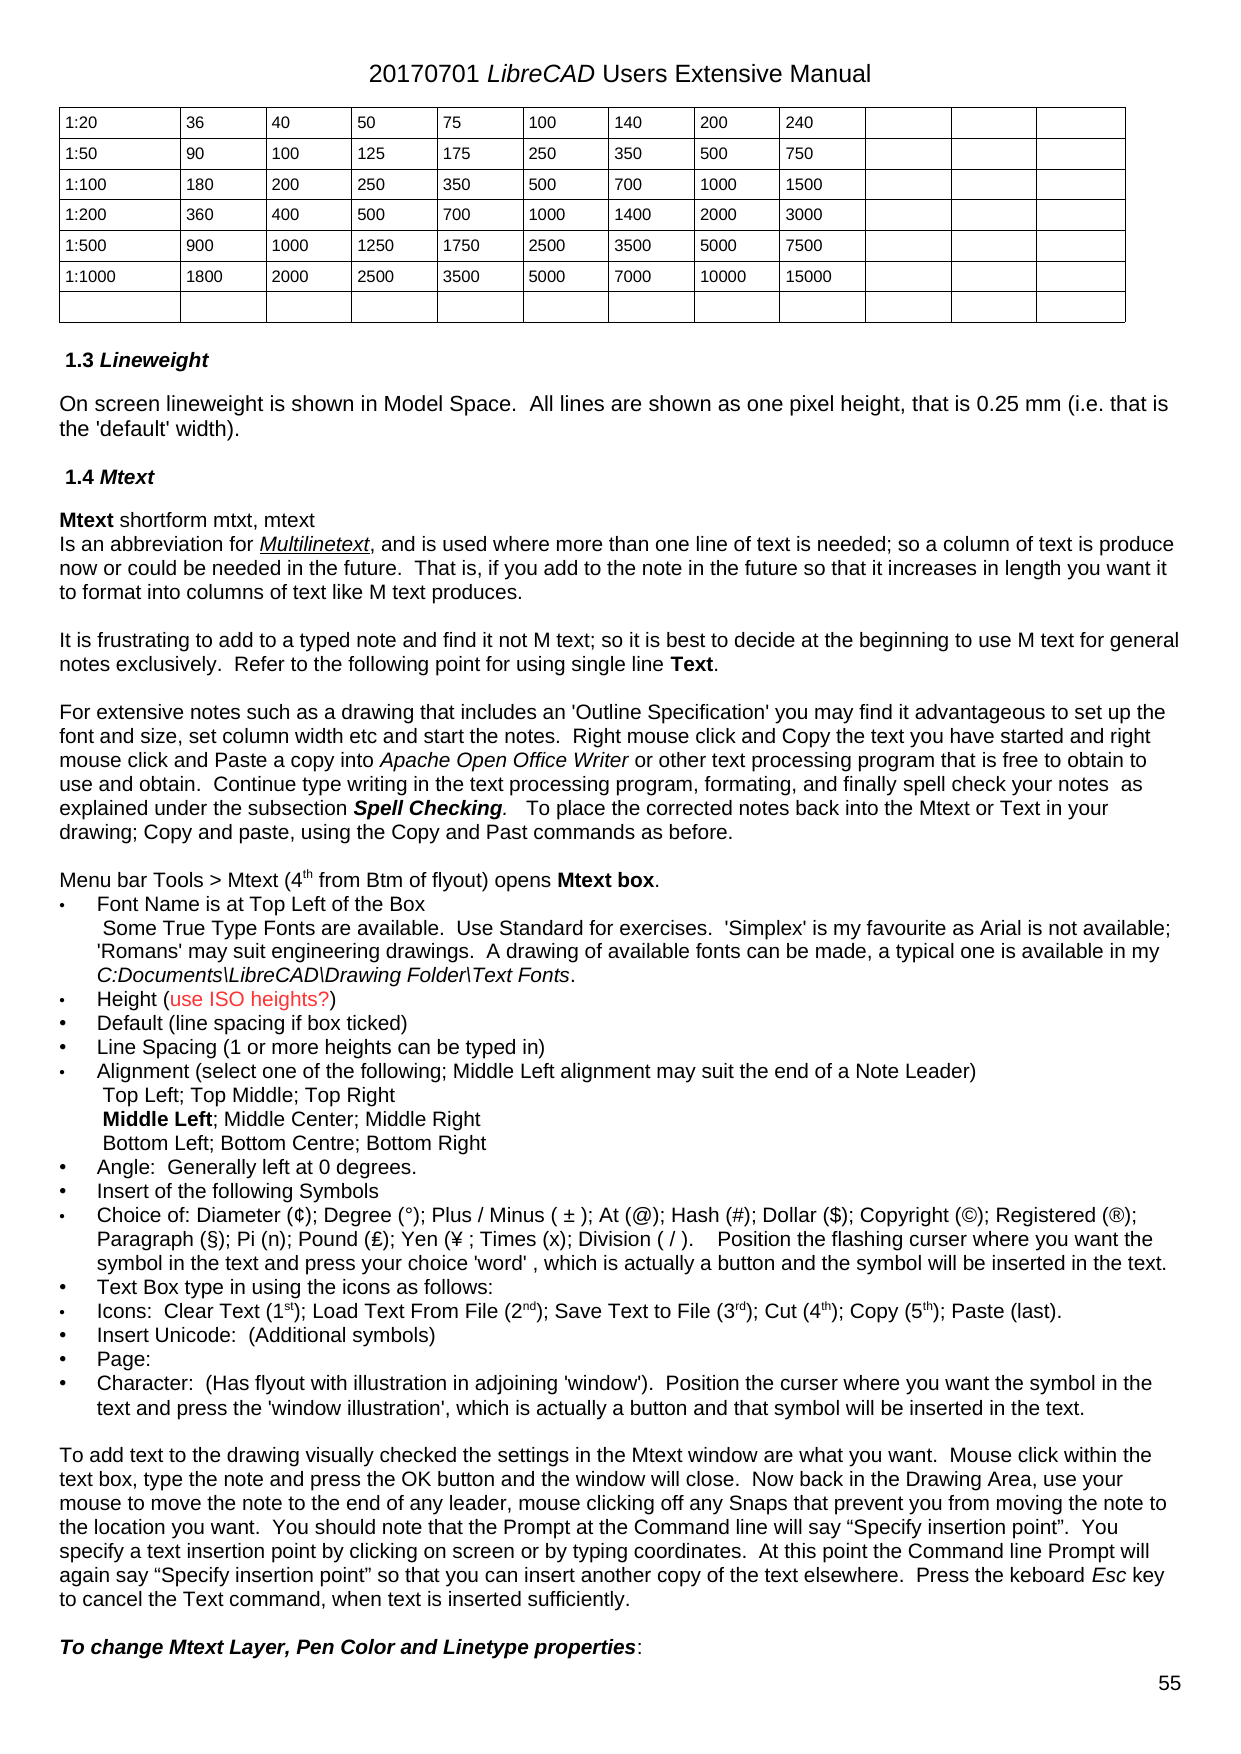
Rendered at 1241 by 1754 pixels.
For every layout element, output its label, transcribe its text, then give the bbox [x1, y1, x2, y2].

table_cell 1:500 [60, 231, 180, 261]
table_cell [1037, 108, 1125, 138]
table_cell 125 [352, 139, 437, 168]
table_cell [866, 108, 951, 138]
text On screen lineweight is shown in Model Space. All lines are shown as one pixel height, that is 0.25 mm (i.e. that is the 'default' width). [59, 391, 1181, 441]
text To change Mtext Layer, Pen Color and Linetype properties: [59, 1635, 1181, 1659]
table_cell 2500 [352, 262, 437, 291]
list Line Spacing (1 or more heights can be typed in) [59, 1035, 1181, 1059]
table_cell 1000 [267, 231, 351, 261]
table_cell 700 [438, 200, 523, 230]
table_cell [181, 292, 266, 322]
table_cell 350 [438, 170, 523, 199]
table_cell [609, 292, 694, 322]
table_cell 1000 [524, 200, 608, 230]
table_cell [267, 292, 351, 322]
table_cell 1000 [695, 170, 779, 199]
table_cell [1037, 292, 1125, 322]
table_cell 50 [352, 108, 437, 138]
table_cell 360 [181, 200, 266, 230]
table_cell 7000 [609, 262, 694, 291]
table_cell [780, 292, 865, 322]
table_cell 1500 [780, 170, 865, 199]
list Character: (Has flyout with illustration in adjoining 'window'). Position the curser where you want the symbol in the text and press the 'window illustration', which is actually a button and that symbol will be inserted in the text. [59, 1371, 1181, 1419]
table_cell 200 [695, 108, 779, 138]
list Page: [59, 1347, 1181, 1371]
table_cell 1:1000 [60, 262, 180, 291]
subtitle Mtext [59, 465, 1181, 489]
table_cell [952, 108, 1036, 138]
table_cell [1037, 200, 1125, 230]
table_cell 100 [524, 108, 608, 138]
table_cell 3500 [609, 231, 694, 261]
table_cell [1037, 170, 1125, 199]
table_cell [952, 231, 1036, 261]
table_cell 250 [524, 139, 608, 168]
table_cell 140 [609, 108, 694, 138]
table_cell 900 [181, 231, 266, 261]
table_cell 200 [267, 170, 351, 199]
table_cell 2000 [695, 200, 779, 230]
table_cell 1:100 [60, 170, 180, 199]
table_cell 3000 [780, 200, 865, 230]
table_cell [438, 292, 523, 322]
list Insert of the following Symbols [59, 1179, 1181, 1203]
table_cell 1400 [609, 200, 694, 230]
table_cell 1800 [181, 262, 266, 291]
table_cell 40 [267, 108, 351, 138]
table_cell [1037, 231, 1125, 261]
table_cell [952, 262, 1036, 291]
table_cell [866, 262, 951, 291]
table_cell 5000 [524, 262, 608, 291]
table_cell 1:20 [60, 108, 180, 138]
table_cell 700 [609, 170, 694, 199]
table_cell 90 [181, 139, 266, 168]
table_cell [524, 292, 608, 322]
table_cell 10000 [695, 262, 779, 291]
table_cell 2000 [267, 262, 351, 291]
table_cell 1:50 [60, 139, 180, 168]
table_cell 500 [695, 139, 779, 168]
table_cell [866, 292, 951, 322]
text Mtext shortform mtxt, mtext [59, 508, 1181, 532]
table_cell 1250 [352, 231, 437, 261]
table_cell 75 [438, 108, 523, 138]
list Default (line spacing if box ticked) [59, 1011, 1181, 1035]
table_cell 175 [438, 139, 523, 168]
table_cell 400 [267, 200, 351, 230]
table_cell 100 [267, 139, 351, 168]
table_cell 36 [181, 108, 266, 138]
text It is frustrating to add to a typed note and find it not M text; so it is best to decide at the beginning to use M text for general notes exclusively. Refer to the following point for using single line Text. [59, 628, 1181, 676]
table_cell [952, 292, 1036, 322]
table_cell 1:200 [60, 200, 180, 230]
table_cell [866, 170, 951, 199]
subtitle Lineweight [59, 347, 1181, 371]
table_cell [952, 139, 1036, 168]
text Is an abbreviation for Multilinetext, and is used where more than one line of text is needed; so a column of text is produce now or could be needed in the future. That is, if you add to the note in the future so that it increases in length you want it to format into columns of text like M text produces. [59, 532, 1181, 604]
table_cell 240 [780, 108, 865, 138]
list Angle: Generally left at 0 degrees. [59, 1155, 1181, 1179]
table_cell 15000 [780, 262, 865, 291]
table_cell 7500 [780, 231, 865, 261]
table_cell 750 [780, 139, 865, 168]
table_cell [866, 139, 951, 168]
table_cell 350 [609, 139, 694, 168]
list Font Name is at Top Left of the Box Some True Type Fonts are available. Use Standard for exercises. 'Simplex' is my favourite as Arial is not available; 'Romans' may suit engineering drawings. A drawing of available fonts can be made, a typical one is available in my C:Documents\LibreCAD\Drawing Folder\Text Fonts. [59, 891, 1181, 987]
table_cell 1750 [438, 231, 523, 261]
table_cell [952, 200, 1036, 230]
list Alignment (select one of the following; Middle Left alignment may suit the end of a Note Leader) Top Left; Top Middle; Top Right Middle Left; Middle Center; Middle Right Bottom Left; Bottom Centre; Bottom Right [59, 1059, 1181, 1155]
table_cell [60, 292, 180, 322]
table_cell [866, 200, 951, 230]
text Menu bar Tools > Mtext (4th from Btm of flyout) opens Mtext box. [59, 867, 1181, 891]
table_cell 500 [524, 170, 608, 199]
table_cell 500 [352, 200, 437, 230]
table_cell 250 [352, 170, 437, 199]
list Height (use ISO heights?) [59, 987, 1181, 1011]
table_cell 2500 [524, 231, 608, 261]
table_cell [1037, 262, 1125, 291]
table_cell [1037, 139, 1125, 168]
list Icons: Clear Text (1st); Load Text From File (2nd); Save Text to File (3rd); Cut (4th); Copy (5th); Paste (last). [59, 1299, 1181, 1323]
table_cell 3500 [438, 262, 523, 291]
table_cell [866, 231, 951, 261]
table_cell [695, 292, 779, 322]
table_cell [352, 292, 437, 322]
list Text Box type in using the icons as follows: [59, 1275, 1181, 1299]
table_cell 180 [181, 170, 266, 199]
text To add text to the drawing visually checked the settings in the Mtext window are what you want. Mouse click within the text box, type the note and press the OK button and the window will close. Now back in the Drawing Area, use your mouse to move the note to the end of any leader, mouse clicking off any Snaps that prevent you from moving the note to the location you want. You should note that the Prompt at the Command line will say “Specify insertion point”. You specify a text insertion point by clicking on screen or by typing coordinates. At this point the Command line Prompt will again say “Specify insertion point” so that you can insert another copy of the text elsewhere. Press the keboard Esc key to cancel the Text command, when text is inserted sufficiently. [59, 1443, 1181, 1611]
list Choice of: Diameter (¢); Degree (°); Plus / Minus ( ± ); At (@); Hash (#); Dollar ($); Copyright (©); Registered (®); Paragraph (§); Pi (n); Pound (₤); Yen (¥ ; Times (x); Division ( / ). Position the flashing curser where you want the symbol in the text and press your choice 'word' , which is actually a button and the symbol will be inserted in the text. [59, 1203, 1181, 1275]
text For extensive notes such as a drawing that includes an 'Outline Specification' you may find it advantageous to set up the font and size, set column width etc and start the notes. Right mouse click and Copy the text you have started and right mouse click and Paste a copy into Apache Open Office Writer or other text processing program that is free to obtain to use and obtain. Continue type writing in the text processing program, formating, and finally spell check your notes as explained under the subsection Spell Checking. To place the corrected notes back into the Mtext or Text in your drawing; Copy and paste, using the Copy and Past commands as before. [59, 700, 1181, 843]
list Insert Unicode: (Additional symbols) [59, 1323, 1181, 1347]
table_cell [952, 170, 1036, 199]
table_cell 5000 [695, 231, 779, 261]
